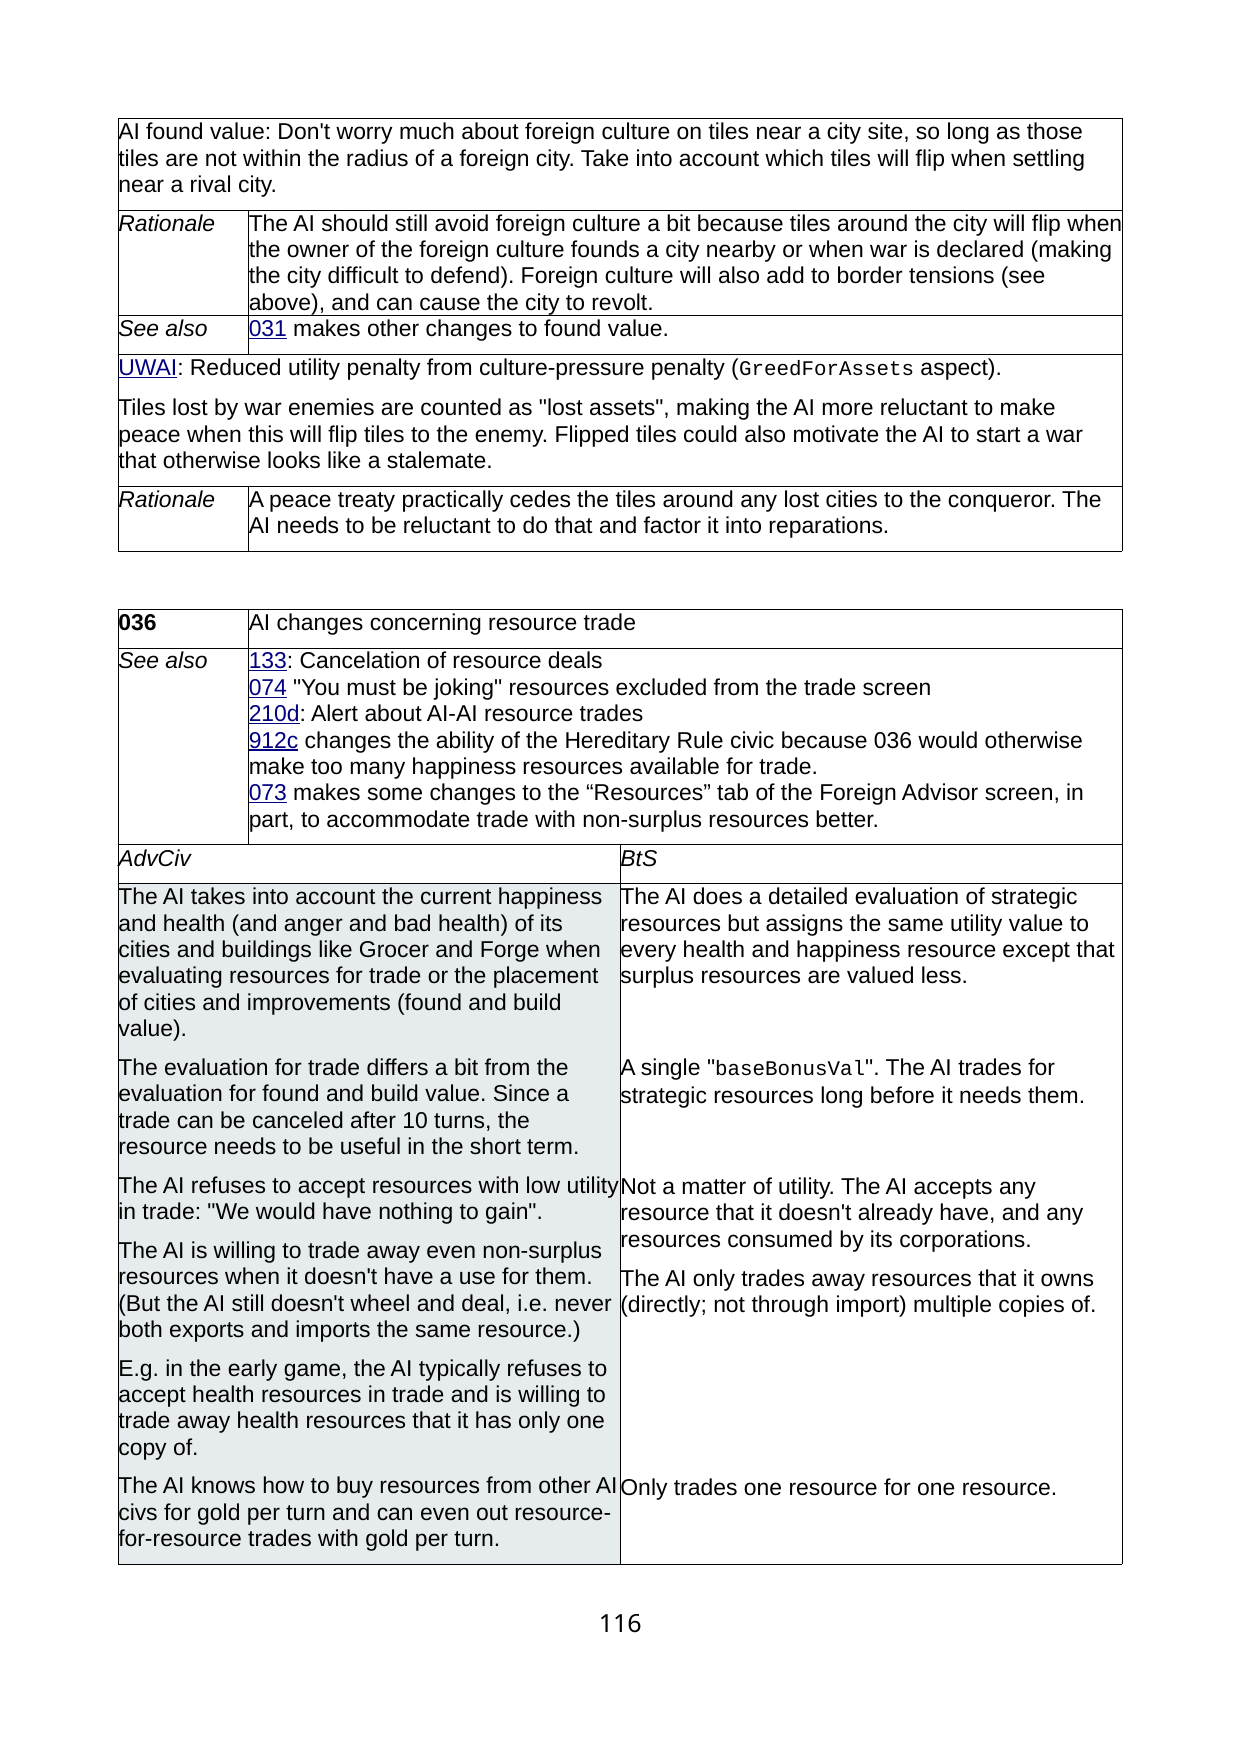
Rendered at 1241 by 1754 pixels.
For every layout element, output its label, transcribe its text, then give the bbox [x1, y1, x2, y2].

table_header 036 [119, 610, 248, 647]
table_cell AI found value: Don't worry much about foreign culture on tiles near a city site, so long as those tiles are not within the radius of a foreign city. Take into account which tiles will flip when settling near a rival city. [119, 119, 1122, 210]
table_cell See also [119, 316, 248, 354]
table_cell The AI does a detailed evaluation of strategic resources but assigns the same utility value to every health and happiness resource except that surplus resources are valued less. A single "baseBonusVal". The AI trades for strategic resources long before it needs them. Not a matter of utility. The AI accepts any resource that it doesn't already have, and any resources consumed by its corporations. The AI only trades away resources that it owns (directly; not through import) multiple copies of. Only trades one resource for one resource. [621, 884, 1122, 1564]
table_cell 133: Cancelation of resource deals 074 "You must be joking" resources excluded from the trade screen 210d: Alert about AI-AI resource trades 912c changes the ability of the Hereditary Rule civic because 036 would otherwise make too many happiness resources available for trade. 073 makes some changes to the “Resources” tab of the Foreign Advisor screen, in part, to accommodate trade with non-surplus resources better. [249, 649, 1122, 844]
table_cell 031 makes other changes to found value. [249, 316, 1122, 354]
table_cell The AI takes into account the current happiness and health (and anger and bad health) of its cities and buildings like Grocer and Forge when evaluating resources for trade or the placement of cities and improvements (found and build value). The evaluation for trade differs a bit from the evaluation for found and build value. Since a trade can be canceled after 10 turns, the resource needs to be useful in the short term. The AI refuses to accept resources with low utility in trade: "We would have nothing to gain". The AI is willing to trade away even non-surplus resources when it doesn't have a use for them. (But the AI still doesn't wheel and deal, i.e. never both exports and imports the same resource.) E.g. in the early game, the AI typically refuses to accept health resources in trade and is willing to trade away health resources that it has only one copy of. The AI knows how to buy resources from other AI civs for gold per turn and can even out resource-for-resource trades with gold per turn. [119, 884, 620, 1564]
table_header AI changes concerning resource trade [249, 610, 1122, 647]
table_cell UWAI: Reduced utility penalty from culture-pressure penalty (GreedForAssets aspect). Tiles lost by war enemies are counted as "lost assets", making the AI more reluctant to make peace when this will flip tiles to the enemy. Flipped tiles could also motivate the AI to start a war that otherwise looks like a stalemate. [119, 355, 1122, 486]
table_cell AdvCiv [119, 845, 620, 883]
table_cell Rationale [119, 211, 248, 315]
table_cell Rationale [119, 487, 248, 551]
table_cell A peace treaty practically cedes the tiles around any lost cities to the conqueror. The AI needs to be reluctant to do that and factor it into reparations. [249, 487, 1122, 551]
table_cell See also [119, 649, 248, 844]
table_cell BtS [621, 845, 1122, 883]
table_cell The AI should still avoid foreign culture a bit because tiles around the city will flip when the owner of the foreign culture founds a city nearby or when war is declared (making the city difficult to defend). Foreign culture will also add to border tensions (see above), and can cause the city to revolt. [249, 211, 1122, 315]
